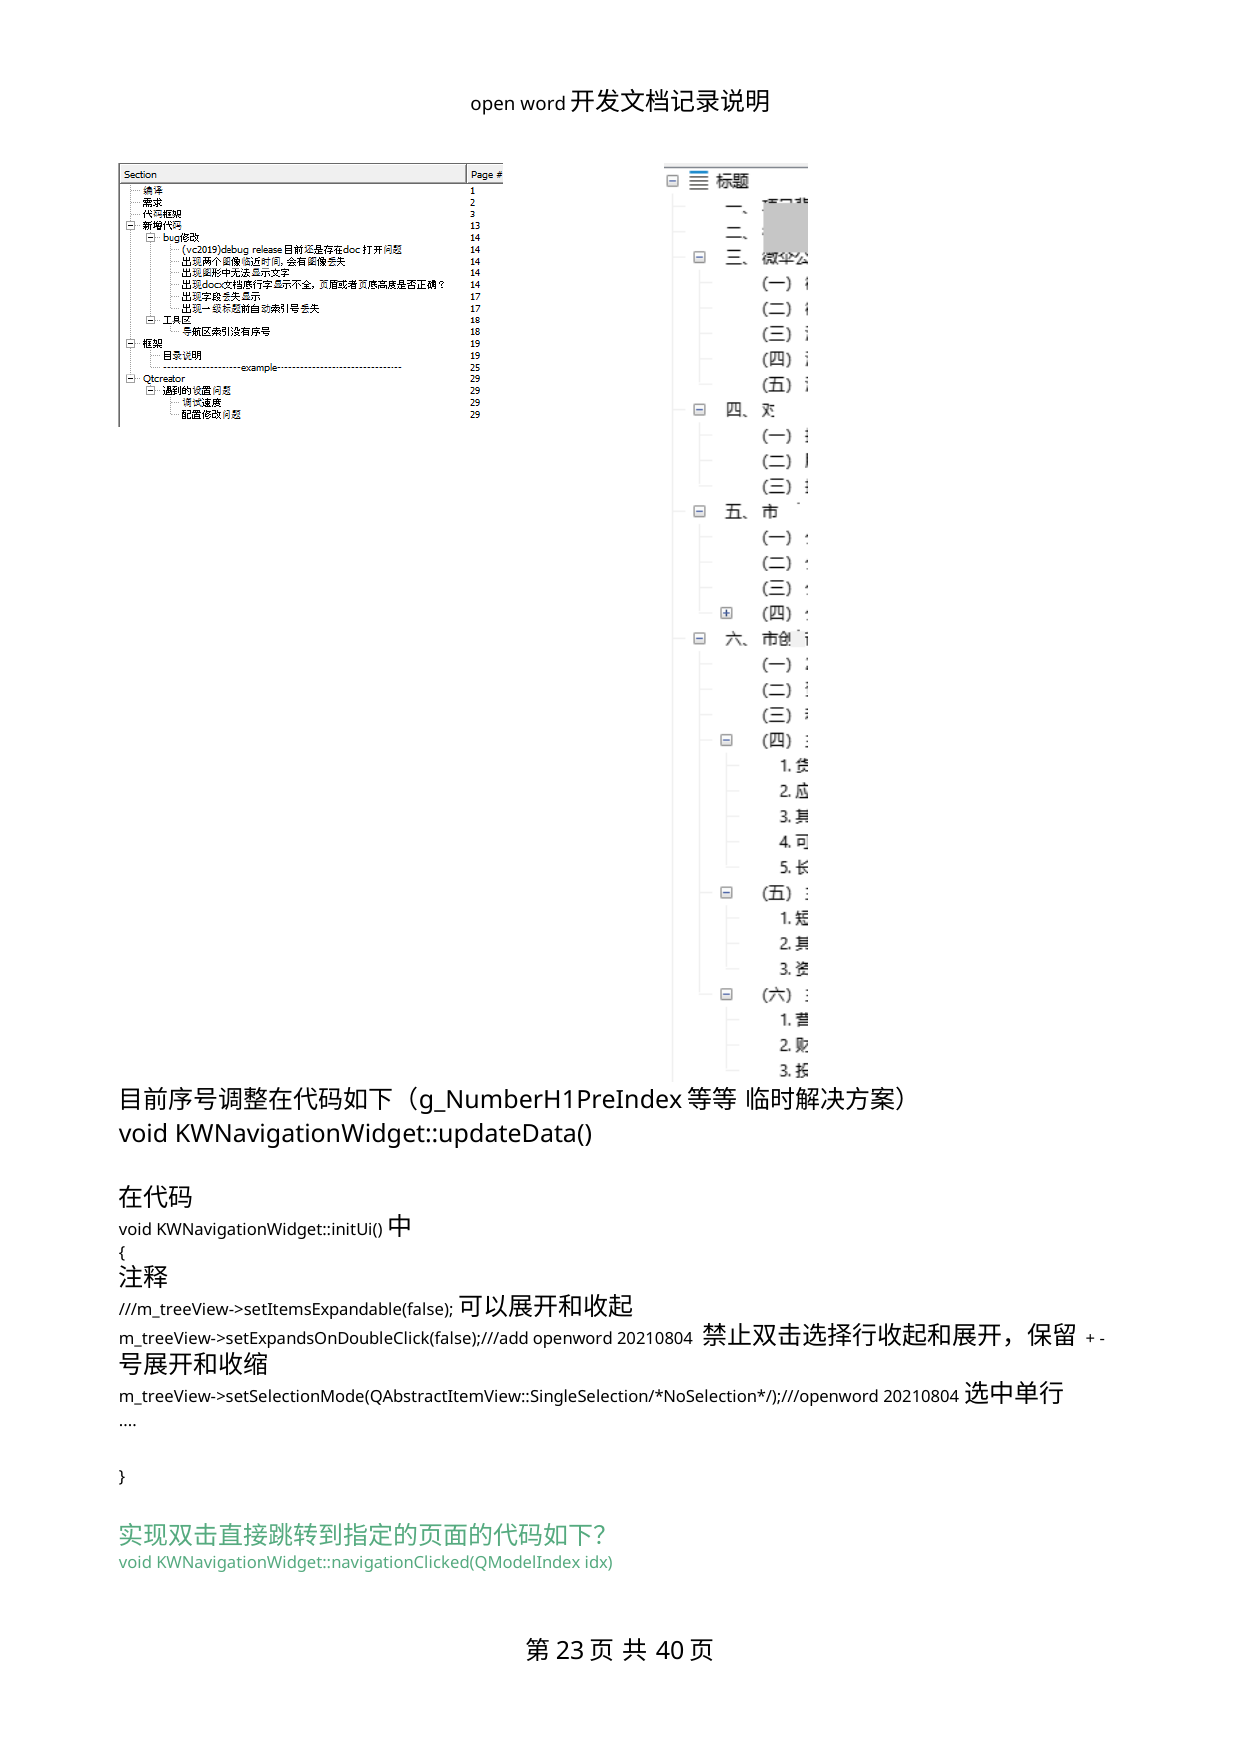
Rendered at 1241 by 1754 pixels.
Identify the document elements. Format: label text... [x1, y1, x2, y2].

picture [118, 163, 503, 427]
text 在代码 [119, 1183, 1121, 1212]
text m_treeView->setSelectionMode(QAbstractItemView::SingleSelection/*NoSelection*/);///openword 20210804 选中单行 [119, 1380, 1121, 1409]
text ///m_treeView->setItemsExpandable(false); 可以展开和收起 [119, 1293, 1121, 1322]
text m_treeView->setExpandsOnDoubleClick(false);///add openword 20210804 禁止双击选择行收起和展开，保留 + - 号展开和收缩 [119, 1322, 1121, 1380]
text void KWNavigationWidget::initUi() 中 [119, 1212, 1121, 1241]
text 实现双击直接跳转到指定的页面的代码如下？ [119, 1522, 1121, 1551]
text } [119, 1465, 1121, 1488]
picture [664, 163, 808, 1082]
text 目前序号调整在代码如下（g_NumberH1PreIndex等等 临时解决方案） [119, 1082, 1121, 1116]
text void KWNavigationWidget::updateData() [119, 1116, 1121, 1149]
text { [119, 1241, 1121, 1264]
text void KWNavigationWidget::navigationClicked(QModelIndex idx) [119, 1551, 1121, 1573]
text 注释 [119, 1264, 1121, 1293]
text .... [119, 1409, 1121, 1431]
